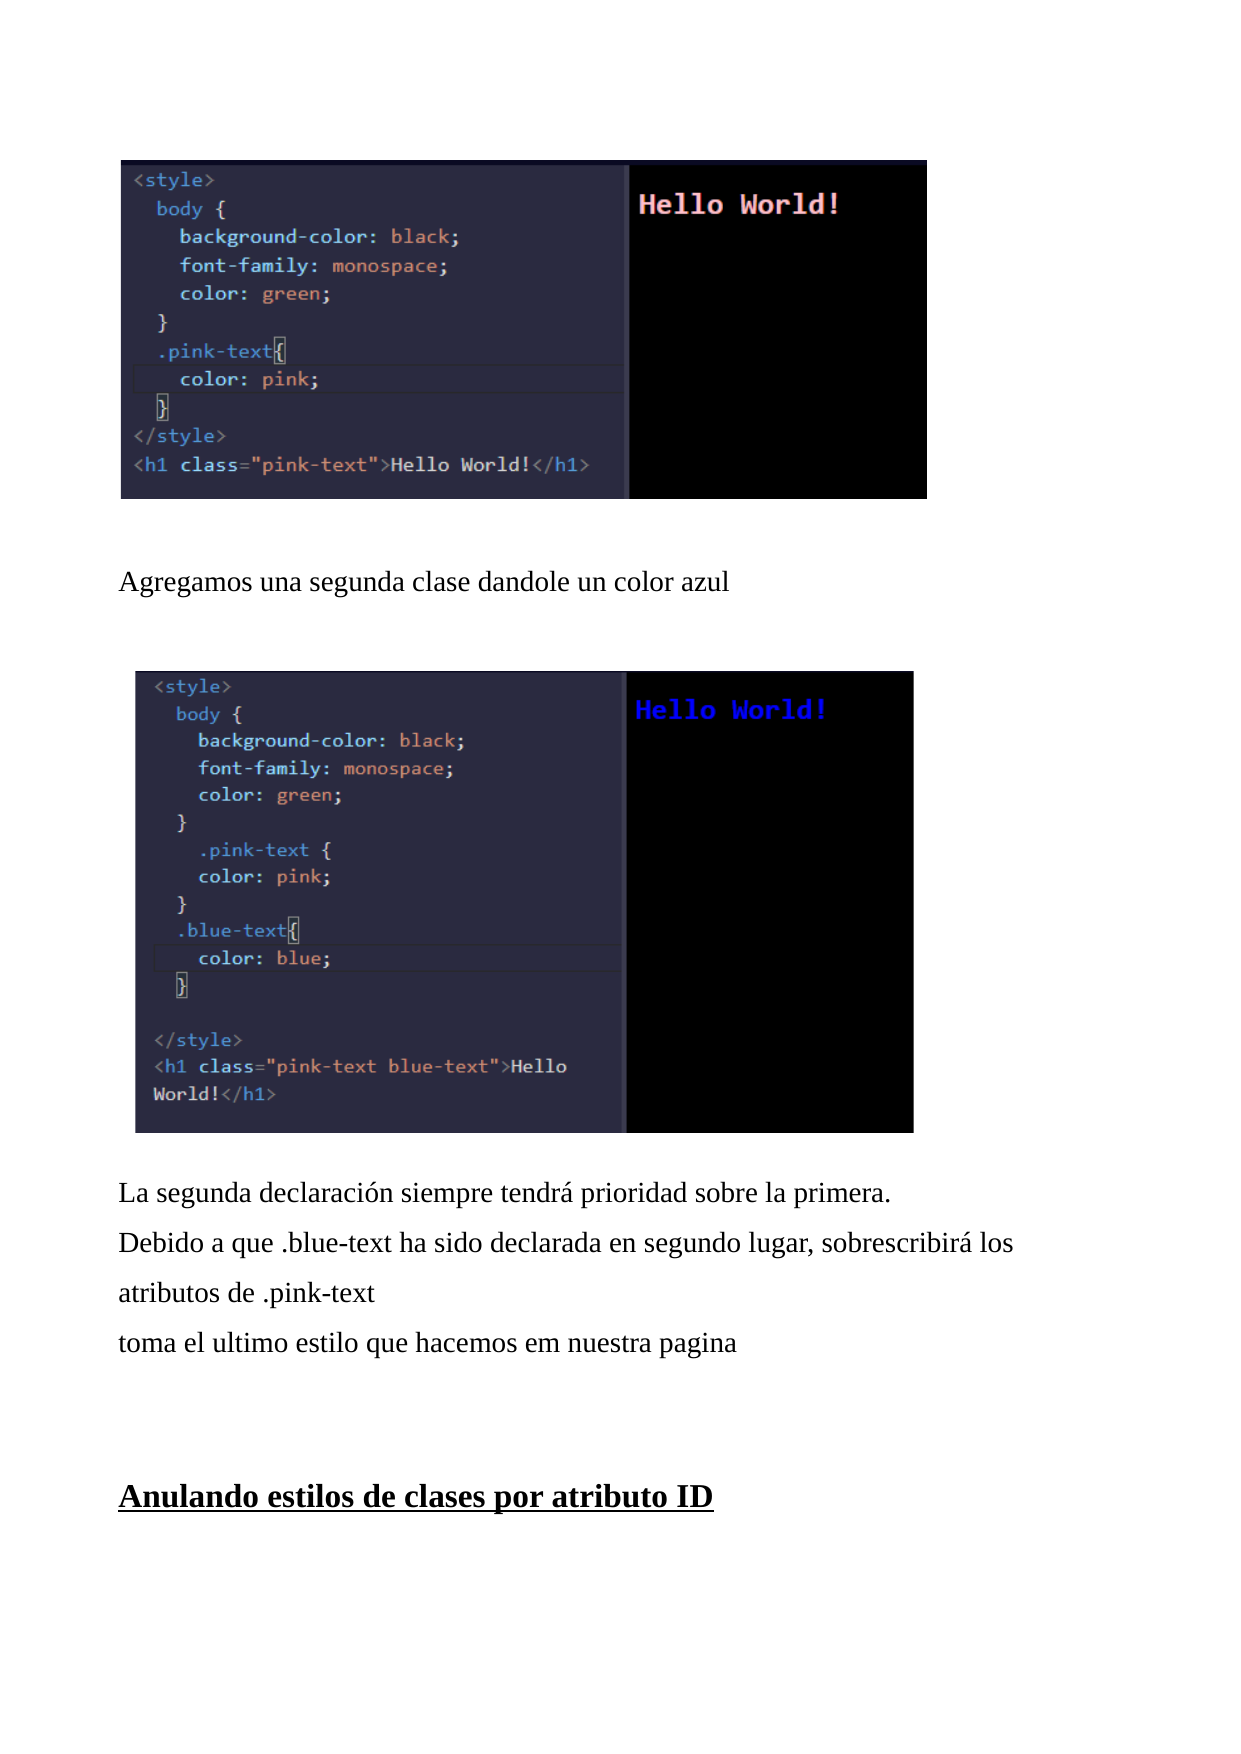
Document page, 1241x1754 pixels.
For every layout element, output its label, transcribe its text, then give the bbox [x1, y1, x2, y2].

text toma el ultimo estilo que hacemos em nuestra pagina [118, 1326, 1122, 1359]
text La segunda declaración siempre tendrá prioridad sobre la primera. [118, 1175, 1122, 1208]
text Anulando estilos de clases por atributo ID [118, 1477, 1122, 1515]
text Debido a que .blue-text ha sido declarada en segundo lugar, sobrescribirá los atributos de .pink-text [118, 1225, 1122, 1309]
text Agregamos una segunda clase dandole un color azul [118, 564, 1122, 597]
